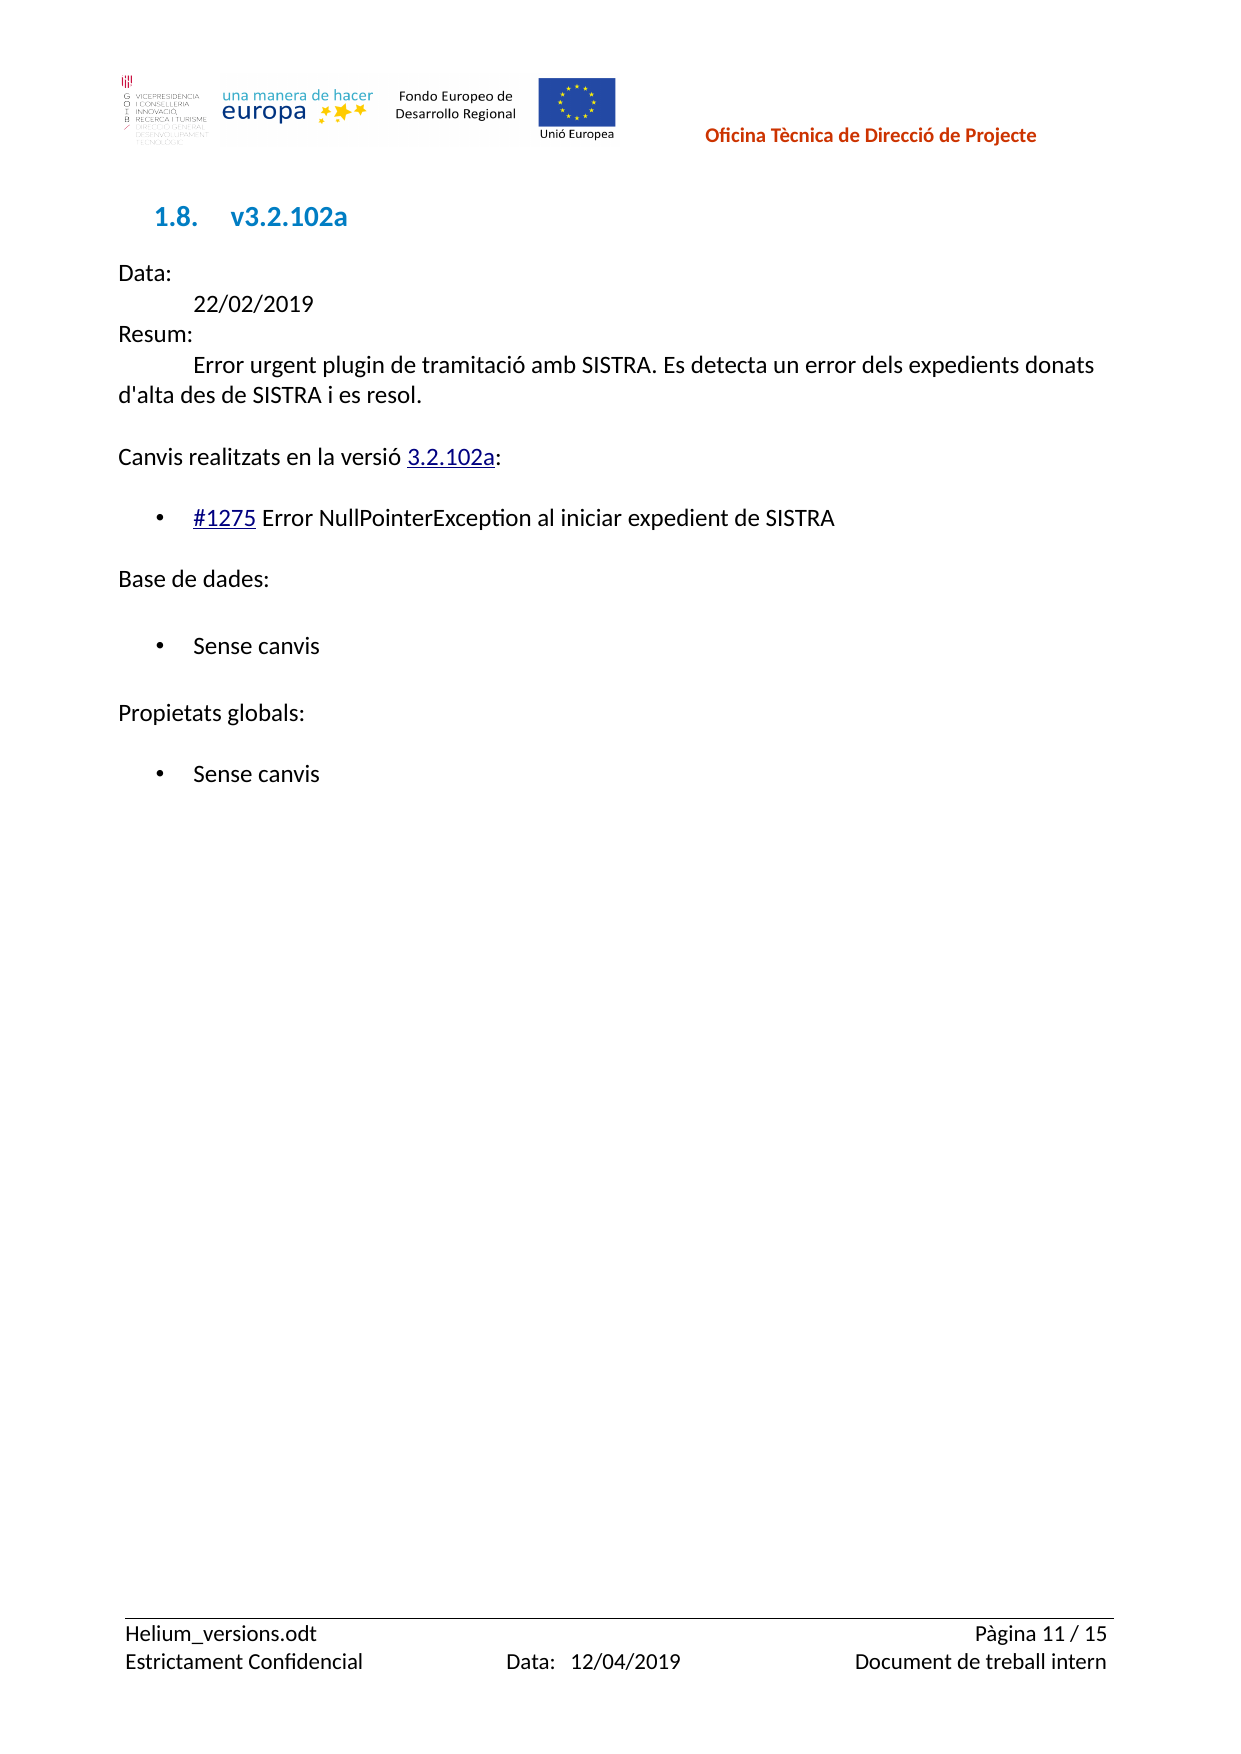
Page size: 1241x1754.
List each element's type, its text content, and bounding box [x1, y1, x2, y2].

text 22/02/2019 [118, 288, 1122, 319]
text Resum: [118, 319, 1122, 349]
picture [219, 73, 621, 147]
subtitle v3.2.102a [153, 198, 1122, 234]
list #1275 Error NullPointerException al iniciar expedient de SISTRA [156, 502, 1122, 532]
text Data: [118, 258, 1122, 288]
picture [118, 73, 213, 147]
list Sense canvis [156, 630, 1122, 660]
text Error urgent plugin de tramitació amb SISTRA. Es detecta un error dels expedients donats d'alta des de SISTRA i es resol. [118, 349, 1122, 410]
text Propietats globals: [118, 697, 1122, 727]
text Base de dades: [118, 563, 1122, 593]
text Canvis realitzats en la versió 3.2.102a: [118, 441, 1122, 471]
list Sense canvis [156, 758, 1122, 788]
